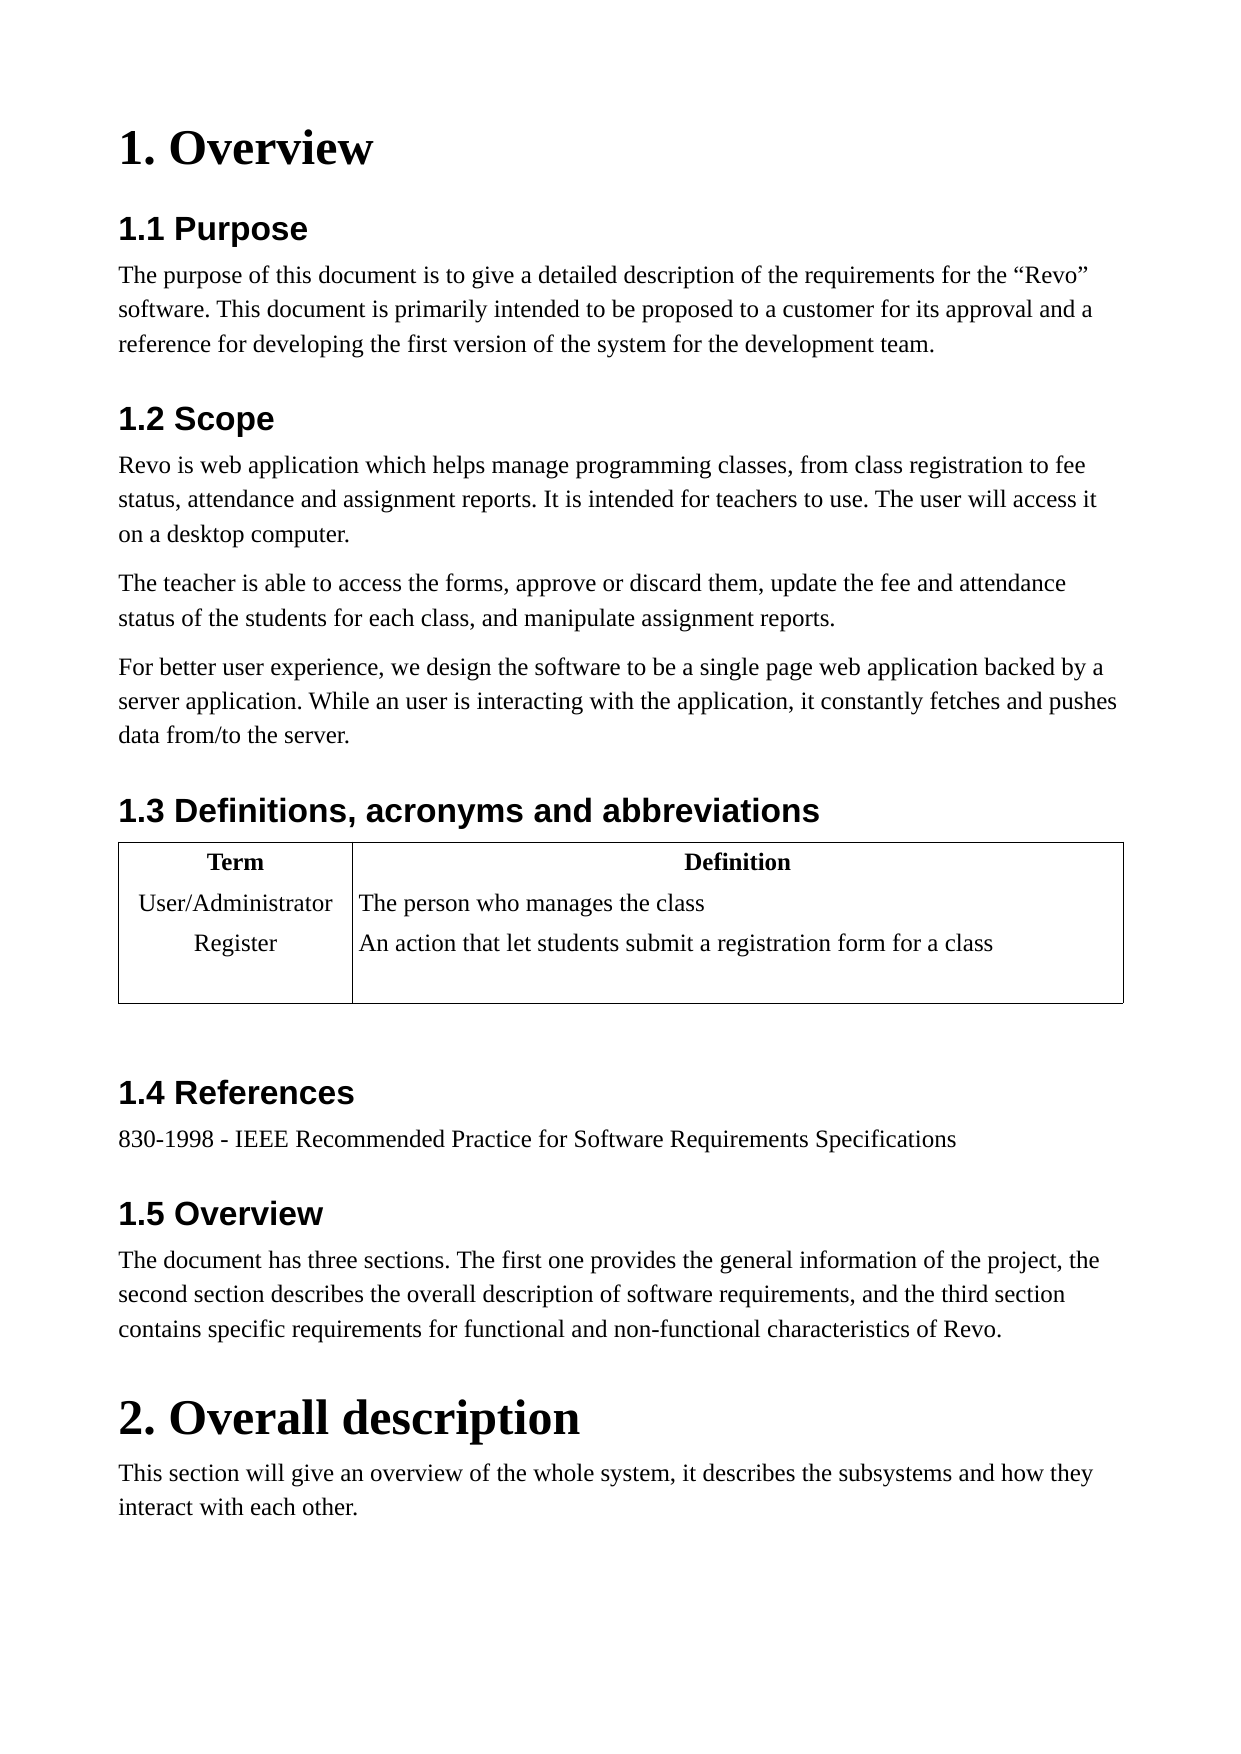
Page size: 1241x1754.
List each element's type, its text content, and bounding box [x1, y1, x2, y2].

subtitle 2. Overall description [118, 1388, 1122, 1445]
subtitle 1. Overview [118, 118, 1122, 176]
text 830-1998 - IEEE Recommended Practice for Software Requirements Specifications [118, 1124, 1122, 1152]
table_header Term [119, 843, 352, 882]
subtitle 1.3 Definitions, acronyms and abbreviations [118, 791, 1122, 829]
table_cell [353, 963, 1123, 1003]
text The teacher is able to access the forms, approve or discard them, update the fee and attendance status of the students for each class, and manipulate assignment reports. [118, 568, 1122, 631]
text For better user experience, we design the software to be a single page web application backed by a server application. While an user is interacting with the application, it constantly fetches and pushes data from/to the server. [118, 652, 1122, 749]
subtitle 1.2 Scope [118, 399, 1122, 438]
table_cell Register [119, 922, 352, 962]
text The document has three sections. The first one provides the general information of the project, the second section describes the overall description of software requirements, and the third section contains specific requirements for functional and non-functional characteristics of Revo. [118, 1245, 1122, 1342]
table_cell An action that let students submit a registration form for a class [353, 922, 1123, 962]
subtitle 1.4 References [118, 1073, 1122, 1111]
subtitle 1.5 Overview [118, 1194, 1122, 1232]
subtitle 1.1 Purpose [118, 209, 1122, 248]
table_cell User/Administrator [119, 882, 352, 922]
text This section will give an overview of the whole system, it describes the subsystems and how they interact with each other. [118, 1458, 1122, 1521]
table_cell The person who manages the class [353, 882, 1123, 922]
text The purpose of this document is to give a detailed description of the requirements for the “Revo” software. This document is primarily intended to be proposed to a customer for its approval and a reference for developing the first version of the system for the development team. [118, 260, 1122, 358]
table_cell [119, 963, 352, 1003]
text Revo is web application which helps manage programming classes, from class registration to fee status, attendance and assignment reports. It is intended for teachers to use. The user will access it on a desktop computer. [118, 450, 1122, 548]
table_header Definition [353, 843, 1123, 882]
